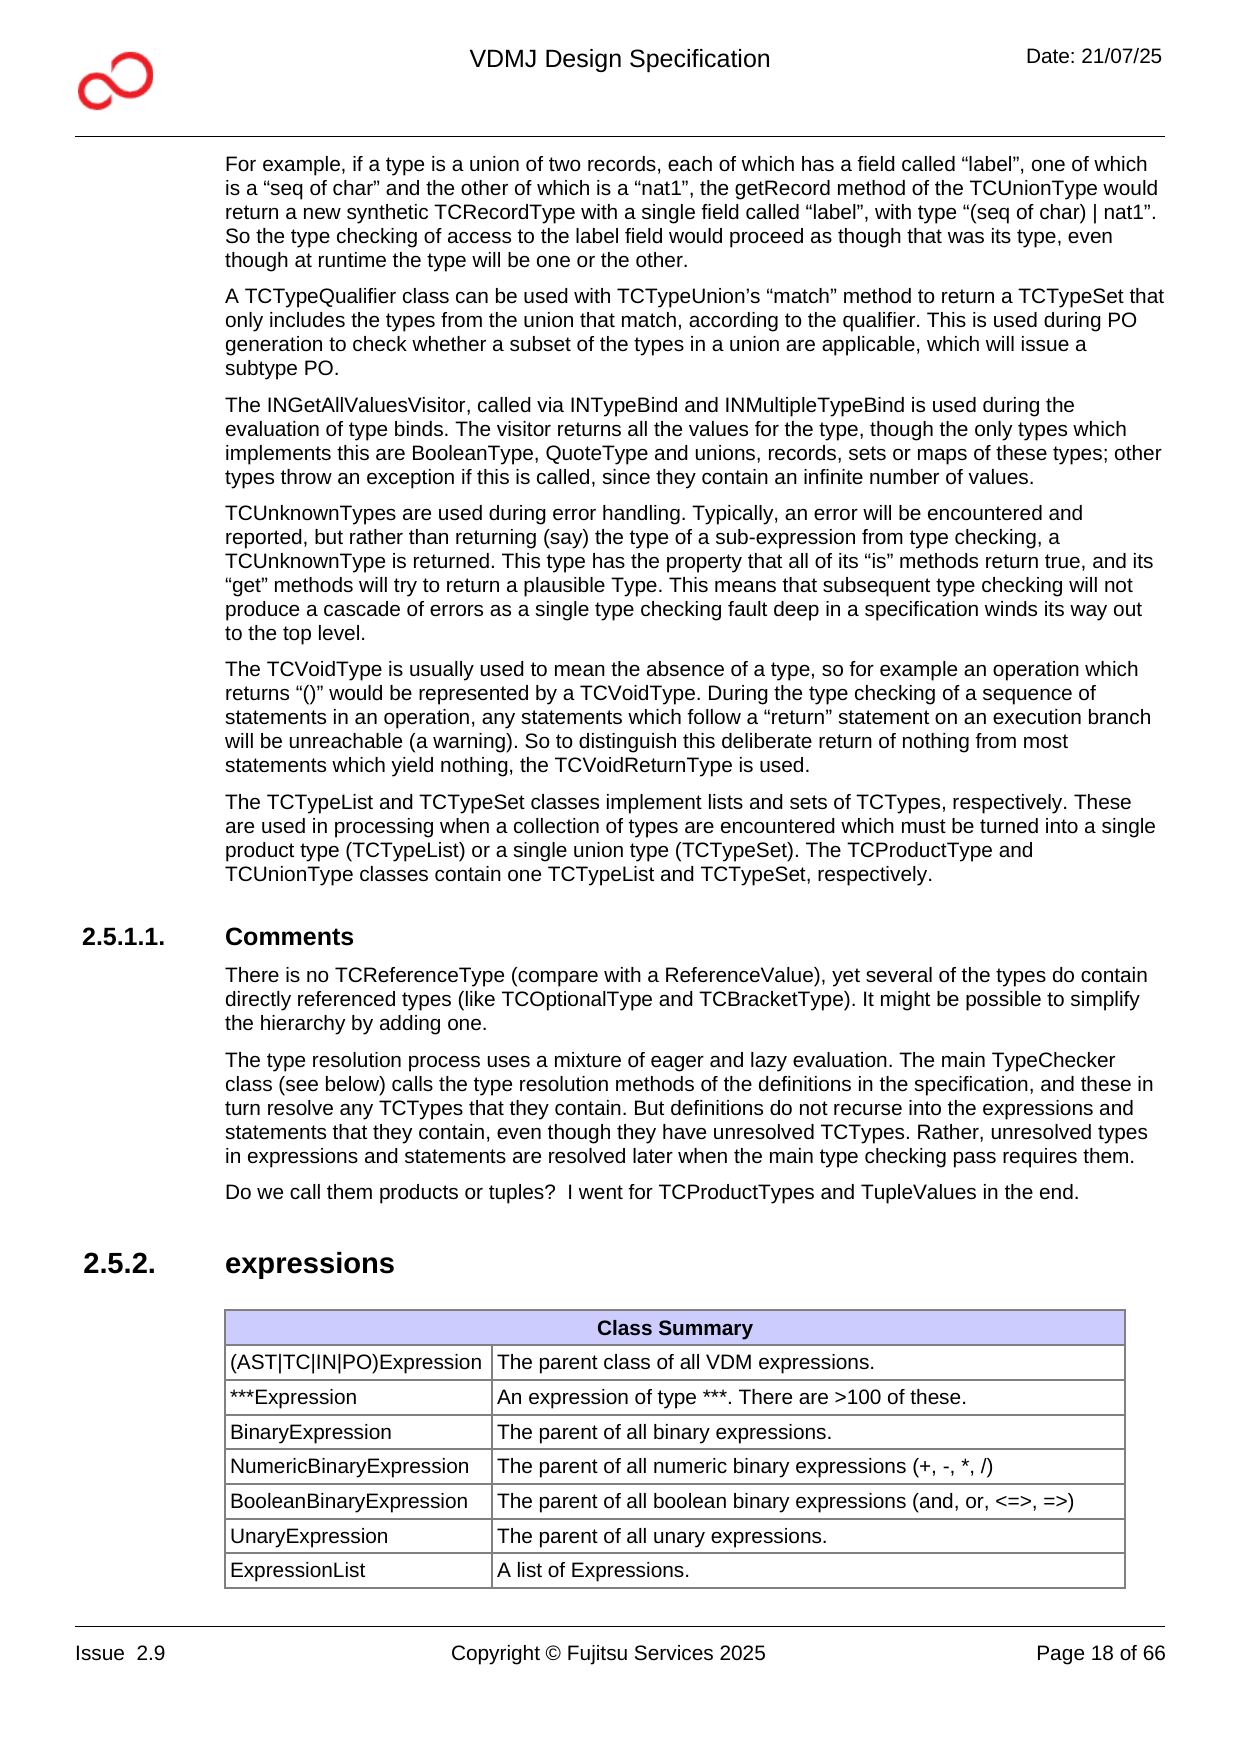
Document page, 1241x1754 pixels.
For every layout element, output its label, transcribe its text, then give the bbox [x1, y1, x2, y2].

table_cell The parent class of all VDM expressions. [493, 1346, 1124, 1379]
table_cell NumericBinaryExpression [226, 1450, 491, 1483]
table_cell UnaryExpression [226, 1520, 491, 1552]
text A TCTypeQualifier class can be used with TCTypeUnion’s “match” method to return a TCTypeSet that only includes the types from the union that match, according to the qualifier. This is used during PO generation to check whether a subset of the types in a union are applicable, which will issue a subtype PO. [225, 285, 1165, 381]
table_cell An expression of type ***. There are >100 of these. [493, 1381, 1124, 1413]
table_header Class Summary [226, 1311, 1124, 1344]
table_cell ***Expression [226, 1381, 491, 1413]
picture [78, 44, 153, 120]
text The INGetAllValuesVisitor, called via INTypeBind and INMultipleTypeBind is used during the evaluation of type binds. The visitor returns all the values for the type, though the only types which implements this are BooleanType, QuoteType and unions, records, sets or maps of these types; other types throw an exception if this is called, since they contain an infinite number of values. [225, 393, 1165, 489]
table_cell The parent of all binary expressions. [493, 1416, 1124, 1448]
table_cell The parent of all boolean binary expressions (and, or, <=>, =>) [493, 1485, 1124, 1517]
text Do we call them products or tuples? I went for TCProductTypes and TupleValues in the end. [225, 1180, 1165, 1204]
text The TCTypeList and TCTypeSet classes implement lists and sets of TCTypes, respectively. These are used in processing when a collection of types are encountered which must be turned into a single product type (TCTypeList) or a single union type (TCTypeSet). The TCProductType and TCUnionType classes contain one TCTypeList and TCTypeSet, respectively. [225, 790, 1165, 886]
subtitle expressions [75, 1247, 1165, 1279]
table_cell A list of Expressions. [493, 1554, 1124, 1587]
table_cell BooleanBinaryExpression [226, 1485, 491, 1517]
table_cell The parent of all unary expressions. [493, 1520, 1124, 1552]
table_cell (AST|TC|IN|PO)Expression [226, 1346, 491, 1379]
table_cell ExpressionList [226, 1554, 491, 1587]
text The type resolution process uses a mixture of eager and lazy evaluation. The main TypeChecker class (see below) calls the type resolution methods of the definitions in the specification, and these in turn resolve any TCTypes that they contain. But definitions do not recurse into the expressions and statements that they contain, even though they have unresolved TCTypes. Rather, unresolved types in expressions and statements are resolved later when the main type checking pass requires them. [225, 1048, 1165, 1168]
text TCUnknownTypes are used during error handling. Typically, an error will be encountered and reported, but rather than returning (say) the type of a sub-expression from type checking, a TCUnknownType is returned. This type has the property that all of its “is” methods return true, and its “get” methods will try to return a plausible Type. This means that subsequent type checking will not produce a cascade of errors as a single type checking fault deep in a specification winds its way out to the top level. [225, 501, 1165, 645]
table_cell BinaryExpression [226, 1416, 491, 1448]
text There is no TCReferenceType (compare with a ReferenceValue), yet several of the types do contain directly referenced types (like TCOptionalType and TCBracketType). It might be possible to simplify the hierarchy by adding one. [225, 964, 1165, 1036]
text The TCVoidType is usually used to mean the absence of a type, so for example an operation which returns “()” would be represented by a TCVoidType. During the type checking of a sequence of statements in an operation, any statements which follow a “return” statement on an execution branch will be unreachable (a warning). So to distinguish this deliberate return of nothing from most statements which yield nothing, the TCVoidReturnType is used. [225, 658, 1165, 777]
text For example, if a type is a union of two records, each of which has a field called “label”, one of which is a “seq of char” and the other of which is a “nat1”, the getRecord method of the TCUnionType would return a new synthetic TCRecordType with a single field called “label”, with type “(seq of char) | nat1”. So the type checking of access to the label field would proceed as though that was its type, even though at runtime the type will be one or the other. [225, 152, 1165, 272]
subtitle Comments [75, 923, 1165, 951]
table_cell The parent of all numeric binary expressions (+, -, *, /) [493, 1450, 1124, 1483]
